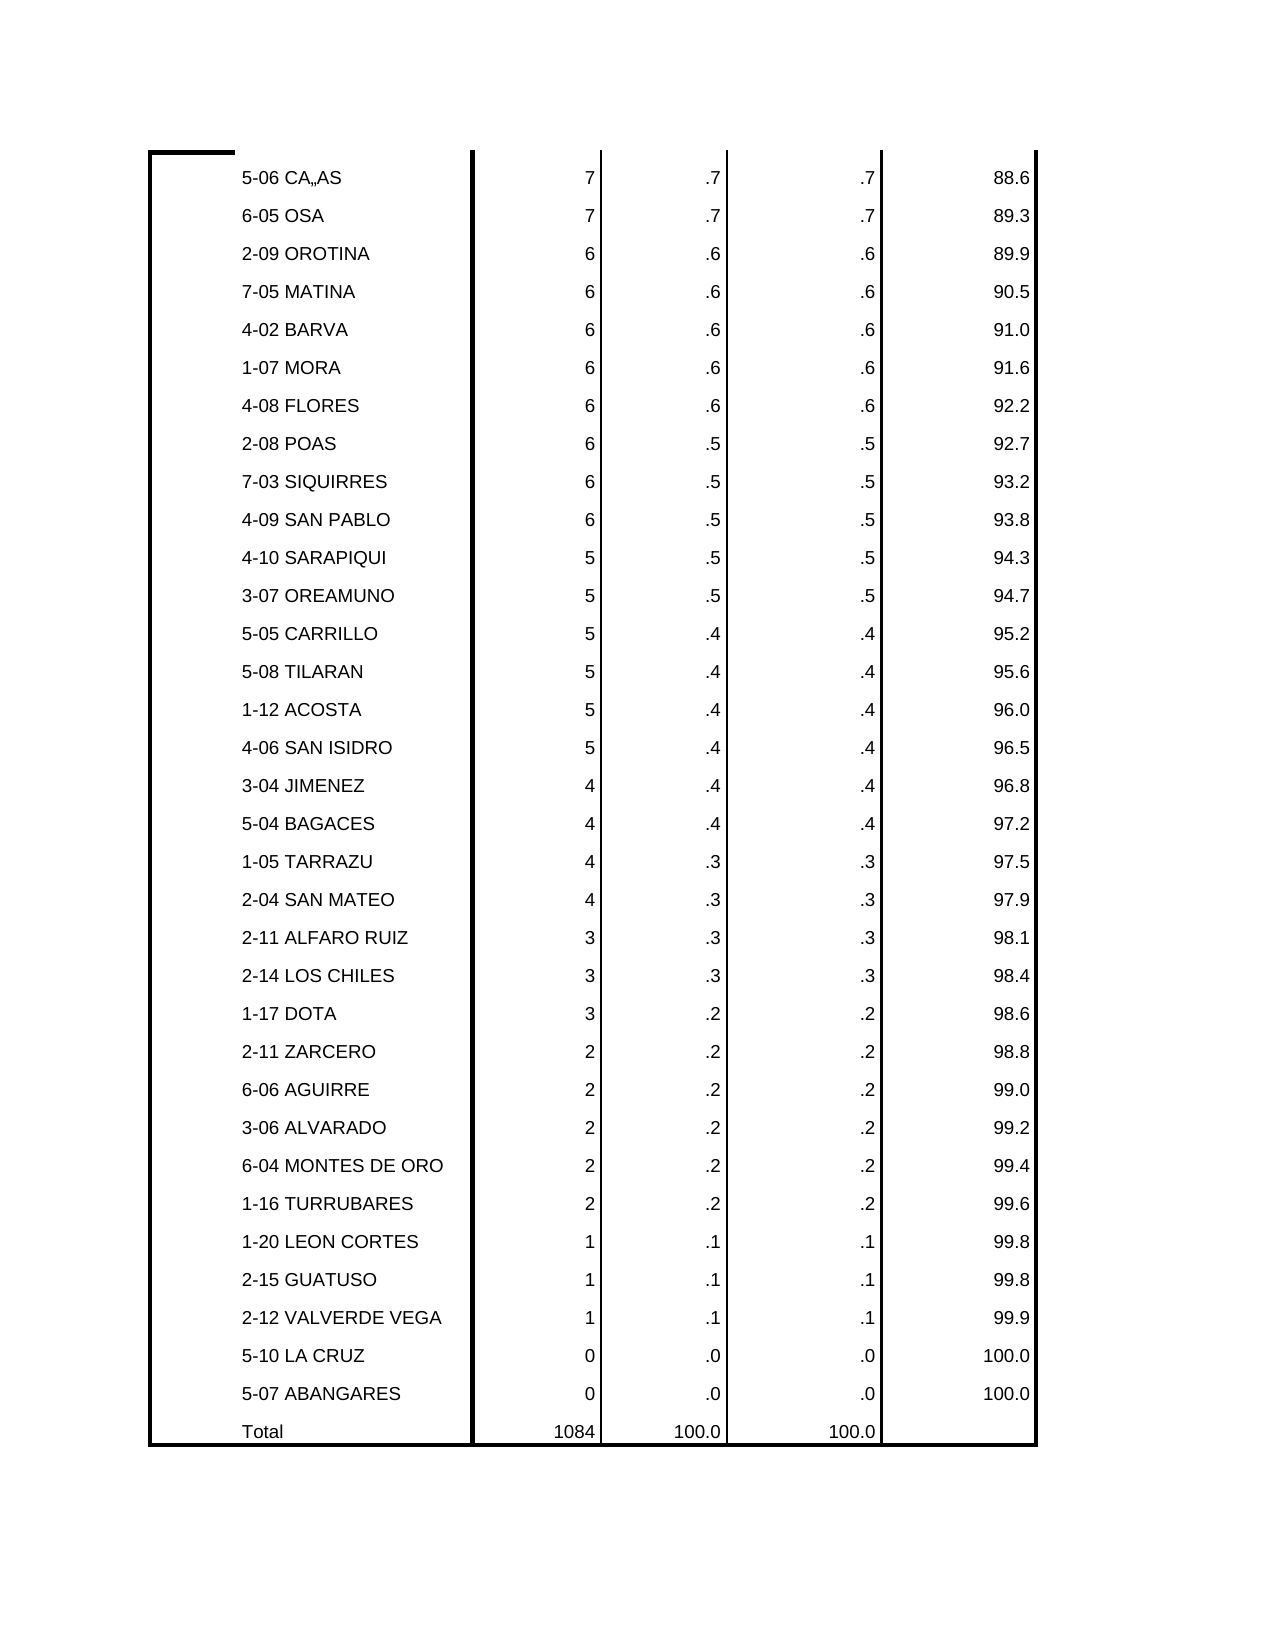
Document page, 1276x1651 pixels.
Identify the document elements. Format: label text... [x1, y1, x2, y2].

table_cell .5 [602, 492, 726, 530]
table_cell 2 [475, 1101, 600, 1138]
table_cell .2 [728, 1063, 880, 1101]
table_cell 99.9 [883, 1291, 1034, 1329]
table_cell 2-09 OROTINA [235, 226, 470, 264]
table_cell 1-05 TARRAZU [235, 834, 470, 872]
table_cell .2 [602, 1101, 726, 1138]
table_cell 99.6 [883, 1177, 1034, 1214]
table_cell 6 [475, 340, 600, 378]
table_cell 1 [475, 1291, 600, 1329]
table_cell .0 [728, 1367, 880, 1405]
table_cell .2 [602, 1177, 726, 1214]
table_cell 5 [475, 568, 600, 606]
table_cell 98.8 [883, 1025, 1034, 1062]
table_cell 98.1 [883, 910, 1034, 948]
table_cell 97.2 [883, 796, 1034, 834]
table_cell .4 [602, 720, 726, 758]
table_cell .3 [728, 949, 880, 986]
table_cell .2 [728, 1177, 880, 1214]
table_cell 6 [475, 264, 600, 302]
table_cell 3-07 OREAMUNO [235, 568, 470, 606]
table_cell 6 [475, 378, 600, 416]
table_cell 2 [475, 1025, 600, 1062]
table_cell .5 [602, 530, 726, 568]
table_cell 100.0 [602, 1405, 726, 1443]
table_cell .1 [602, 1215, 726, 1253]
table_cell .6 [728, 264, 880, 302]
table_cell .4 [728, 720, 880, 758]
table_cell 5 [475, 720, 600, 758]
table_cell 5 [475, 644, 600, 682]
table_cell 1-20 LEON CORTES [235, 1215, 470, 1253]
table_cell 5 [475, 530, 600, 568]
table_cell .4 [602, 644, 726, 682]
table_cell .4 [602, 758, 726, 796]
table_cell .1 [602, 1253, 726, 1291]
table_cell .5 [602, 568, 726, 606]
table_cell 2-08 POAS [235, 416, 470, 454]
table_cell 5-08 TILARAN [235, 644, 470, 682]
table_cell .5 [728, 530, 880, 568]
table_cell 90.5 [883, 264, 1034, 302]
table_cell 6-04 MONTES DE ORO [235, 1139, 470, 1177]
table_cell 94.3 [883, 530, 1034, 568]
table_cell 4 [475, 873, 600, 910]
table_cell 1-17 DOTA [235, 986, 470, 1024]
table_cell .4 [728, 796, 880, 834]
table_cell 2-15 GUATUSO [235, 1253, 470, 1291]
table_cell 96.0 [883, 682, 1034, 720]
table_cell 2-04 SAN MATEO [235, 873, 470, 910]
table_cell 1-07 MORA [235, 340, 470, 378]
table_cell .1 [728, 1215, 880, 1253]
table_cell 3-06 ALVARADO [235, 1101, 470, 1138]
table_cell .1 [602, 1291, 726, 1329]
table_cell 7-03 SIQUIRRES [235, 454, 470, 492]
table_cell 6 [475, 492, 600, 530]
table_cell .3 [602, 949, 726, 986]
table_cell 100.0 [728, 1405, 880, 1443]
table_cell 7-05 MATINA [235, 264, 470, 302]
table_cell .0 [602, 1329, 726, 1367]
table_cell 98.4 [883, 949, 1034, 986]
table_cell 6 [475, 454, 600, 492]
table_cell 4 [475, 758, 600, 796]
table_cell 6-06 AGUIRRE [235, 1063, 470, 1101]
table_cell .0 [602, 1367, 726, 1405]
table_cell .2 [602, 1025, 726, 1062]
table_cell 2 [475, 1139, 600, 1177]
table_cell 89.3 [883, 188, 1034, 226]
table_cell 4-06 SAN ISIDRO [235, 720, 470, 758]
table_cell [152, 155, 235, 1443]
table_cell 97.9 [883, 873, 1034, 910]
table_cell 97.5 [883, 834, 1034, 872]
table_cell .3 [602, 873, 726, 910]
table_cell Total [235, 1405, 470, 1443]
table_cell 96.8 [883, 758, 1034, 796]
table_cell 88.6 [883, 150, 1034, 188]
table_cell 6 [475, 416, 600, 454]
table_cell 92.7 [883, 416, 1034, 454]
table_cell 95.6 [883, 644, 1034, 682]
table_cell 1-12 ACOSTA [235, 682, 470, 720]
table_cell .6 [728, 226, 880, 264]
table_cell 96.5 [883, 720, 1034, 758]
table_cell .2 [728, 986, 880, 1024]
table_cell 1 [475, 1253, 600, 1291]
table_cell .3 [728, 834, 880, 872]
table_cell .6 [602, 226, 726, 264]
table_cell 1 [475, 1215, 600, 1253]
table_cell .5 [602, 416, 726, 454]
table_cell 98.6 [883, 986, 1034, 1024]
table_cell .4 [602, 682, 726, 720]
table_cell .2 [602, 1063, 726, 1101]
table_cell 7 [475, 188, 600, 226]
table_cell 4-10 SARAPIQUI [235, 530, 470, 568]
table_cell 2 [475, 1063, 600, 1101]
table_cell 2 [475, 1177, 600, 1214]
table_cell 5 [475, 682, 600, 720]
table_cell 92.2 [883, 378, 1034, 416]
table_cell .2 [602, 986, 726, 1024]
table_cell 5-06 CA„AS [235, 150, 470, 188]
table_cell .1 [728, 1253, 880, 1291]
table_cell .3 [602, 834, 726, 872]
table_cell 3 [475, 949, 600, 986]
table_cell 2-11 ALFARO RUIZ [235, 910, 470, 948]
table_cell 6 [475, 226, 600, 264]
table_cell 3 [475, 910, 600, 948]
table_cell .5 [728, 454, 880, 492]
table_cell .7 [602, 150, 726, 188]
table_cell .3 [602, 910, 726, 948]
table_cell .5 [728, 492, 880, 530]
table_cell .2 [728, 1025, 880, 1062]
table_cell 93.8 [883, 492, 1034, 530]
table_cell 2-14 LOS CHILES [235, 949, 470, 986]
table_cell .6 [728, 302, 880, 340]
table_cell 0 [475, 1367, 600, 1405]
table_cell .4 [728, 644, 880, 682]
table_cell 99.8 [883, 1253, 1034, 1291]
table_cell .2 [728, 1101, 880, 1138]
table_cell 91.0 [883, 302, 1034, 340]
table_cell 4 [475, 796, 600, 834]
table_cell 1-16 TURRUBARES [235, 1177, 470, 1214]
table_cell 5-07 ABANGARES [235, 1367, 470, 1405]
table_cell 7 [475, 150, 600, 188]
table_cell 6 [475, 302, 600, 340]
table_cell .0 [728, 1329, 880, 1367]
table_cell 3 [475, 986, 600, 1024]
table_cell .6 [728, 378, 880, 416]
table_cell 95.2 [883, 606, 1034, 644]
table_cell .4 [602, 796, 726, 834]
table_cell .4 [728, 682, 880, 720]
table_cell 89.9 [883, 226, 1034, 264]
table_cell 4 [475, 834, 600, 872]
table_cell .3 [728, 910, 880, 948]
table_cell .5 [728, 568, 880, 606]
table_cell 5 [475, 606, 600, 644]
table_cell 93.2 [883, 454, 1034, 492]
table_cell 100.0 [883, 1329, 1034, 1367]
table_cell 3-04 JIMENEZ [235, 758, 470, 796]
table_cell .4 [728, 606, 880, 644]
table_cell 5-10 LA CRUZ [235, 1329, 470, 1367]
table_cell .7 [728, 150, 880, 188]
table_cell 99.8 [883, 1215, 1034, 1253]
table_cell 5-05 CARRILLO [235, 606, 470, 644]
table_cell .7 [602, 188, 726, 226]
table_cell 99.2 [883, 1101, 1034, 1138]
table_cell .6 [602, 302, 726, 340]
table_cell 6-05 OSA [235, 188, 470, 226]
table_cell .2 [728, 1139, 880, 1177]
table_cell .6 [728, 340, 880, 378]
table_cell 99.4 [883, 1139, 1034, 1177]
table_cell 2-12 VALVERDE VEGA [235, 1291, 470, 1329]
table_cell 91.6 [883, 340, 1034, 378]
table_cell 4-02 BARVA [235, 302, 470, 340]
table_cell .6 [602, 340, 726, 378]
table_cell 100.0 [883, 1367, 1034, 1405]
table_cell .3 [728, 873, 880, 910]
table_cell 5-04 BAGACES [235, 796, 470, 834]
table_cell .7 [728, 188, 880, 226]
table_cell .4 [728, 758, 880, 796]
table_cell 4-09 SAN PABLO [235, 492, 470, 530]
table_cell 1084 [475, 1405, 600, 1443]
table_cell .4 [602, 606, 726, 644]
table_cell .5 [728, 416, 880, 454]
table_cell .6 [602, 378, 726, 416]
table_cell 0 [475, 1329, 600, 1367]
table_cell 99.0 [883, 1063, 1034, 1101]
table_cell 4-08 FLORES [235, 378, 470, 416]
table_cell .6 [602, 264, 726, 302]
table_cell .5 [602, 454, 726, 492]
table_cell .1 [728, 1291, 880, 1329]
table_cell 94.7 [883, 568, 1034, 606]
table_cell .2 [602, 1139, 726, 1177]
table_cell [883, 1405, 1034, 1443]
table_cell 2-11 ZARCERO [235, 1025, 470, 1062]
